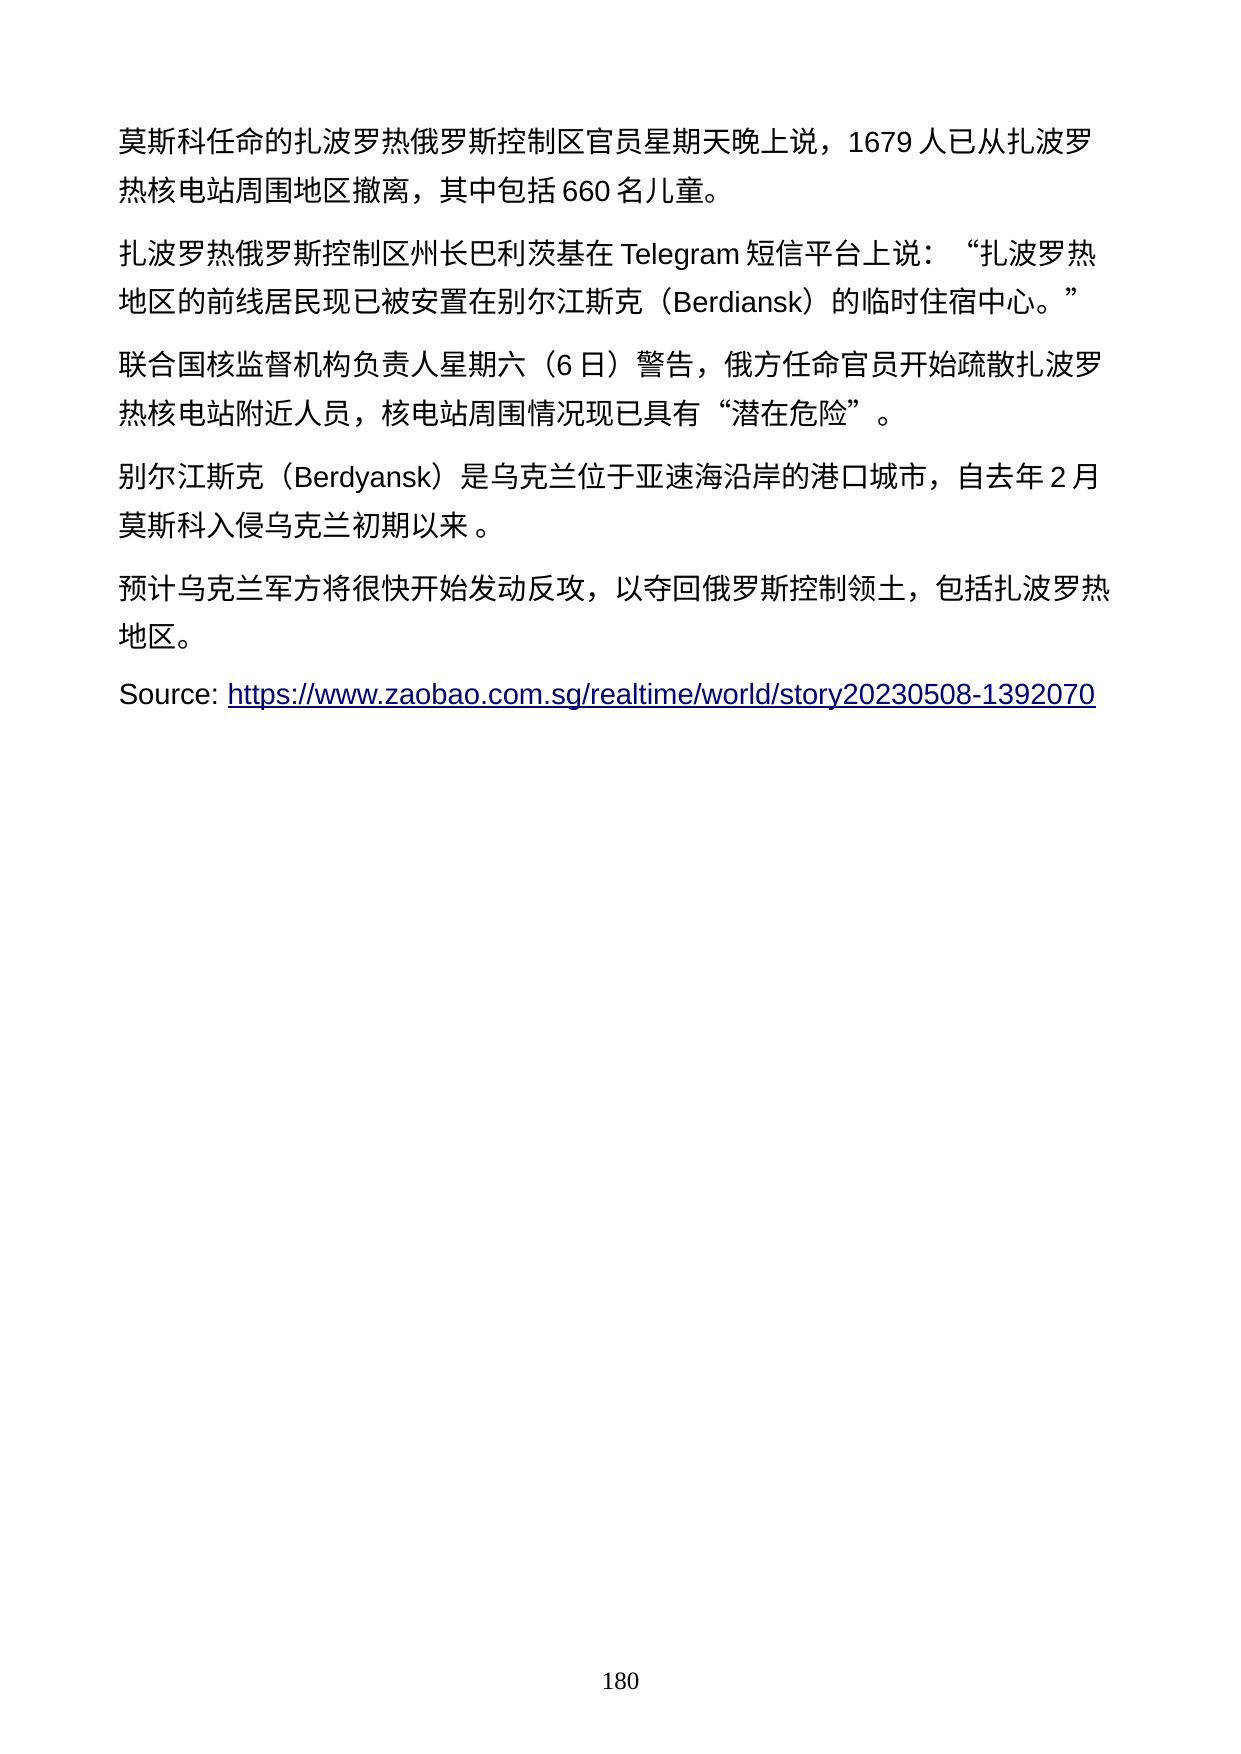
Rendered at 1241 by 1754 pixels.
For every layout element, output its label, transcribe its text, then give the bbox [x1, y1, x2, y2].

text 莫斯科任命的扎波罗热俄罗斯控制区官员星期天晚上说，1679人已从扎波罗热核电站周围地区撤离，其中包括660名儿童。 [118, 118, 1122, 209]
text 别尔江斯克（Berdyansk）是乌克兰位于亚速海沿岸的港口城市，自去年2月莫斯科入侵乌克兰初期以来 。 [118, 453, 1122, 544]
text 扎波罗热俄罗斯控制区州长巴利茨基在Telegram短信平台上说：“扎波罗热地区的前线居民现已被安置在别尔江斯克（Berdiansk）的临时住宿中心。” [118, 230, 1122, 321]
text Source: https://www.zaobao.com.sg/realtime/world/story20230508-1392070 [118, 677, 1122, 710]
text 预计乌克兰军方将很快开始发动反攻，以夺回俄罗斯控制领土，包括扎波罗热地区。 [118, 565, 1122, 656]
text 联合国核监督机构负责人星期六（6日）警告，俄方任命官员开始疏散扎波罗热核电站附近人员，核电站周围情况现已具有“潜在危险”。 [118, 342, 1122, 433]
